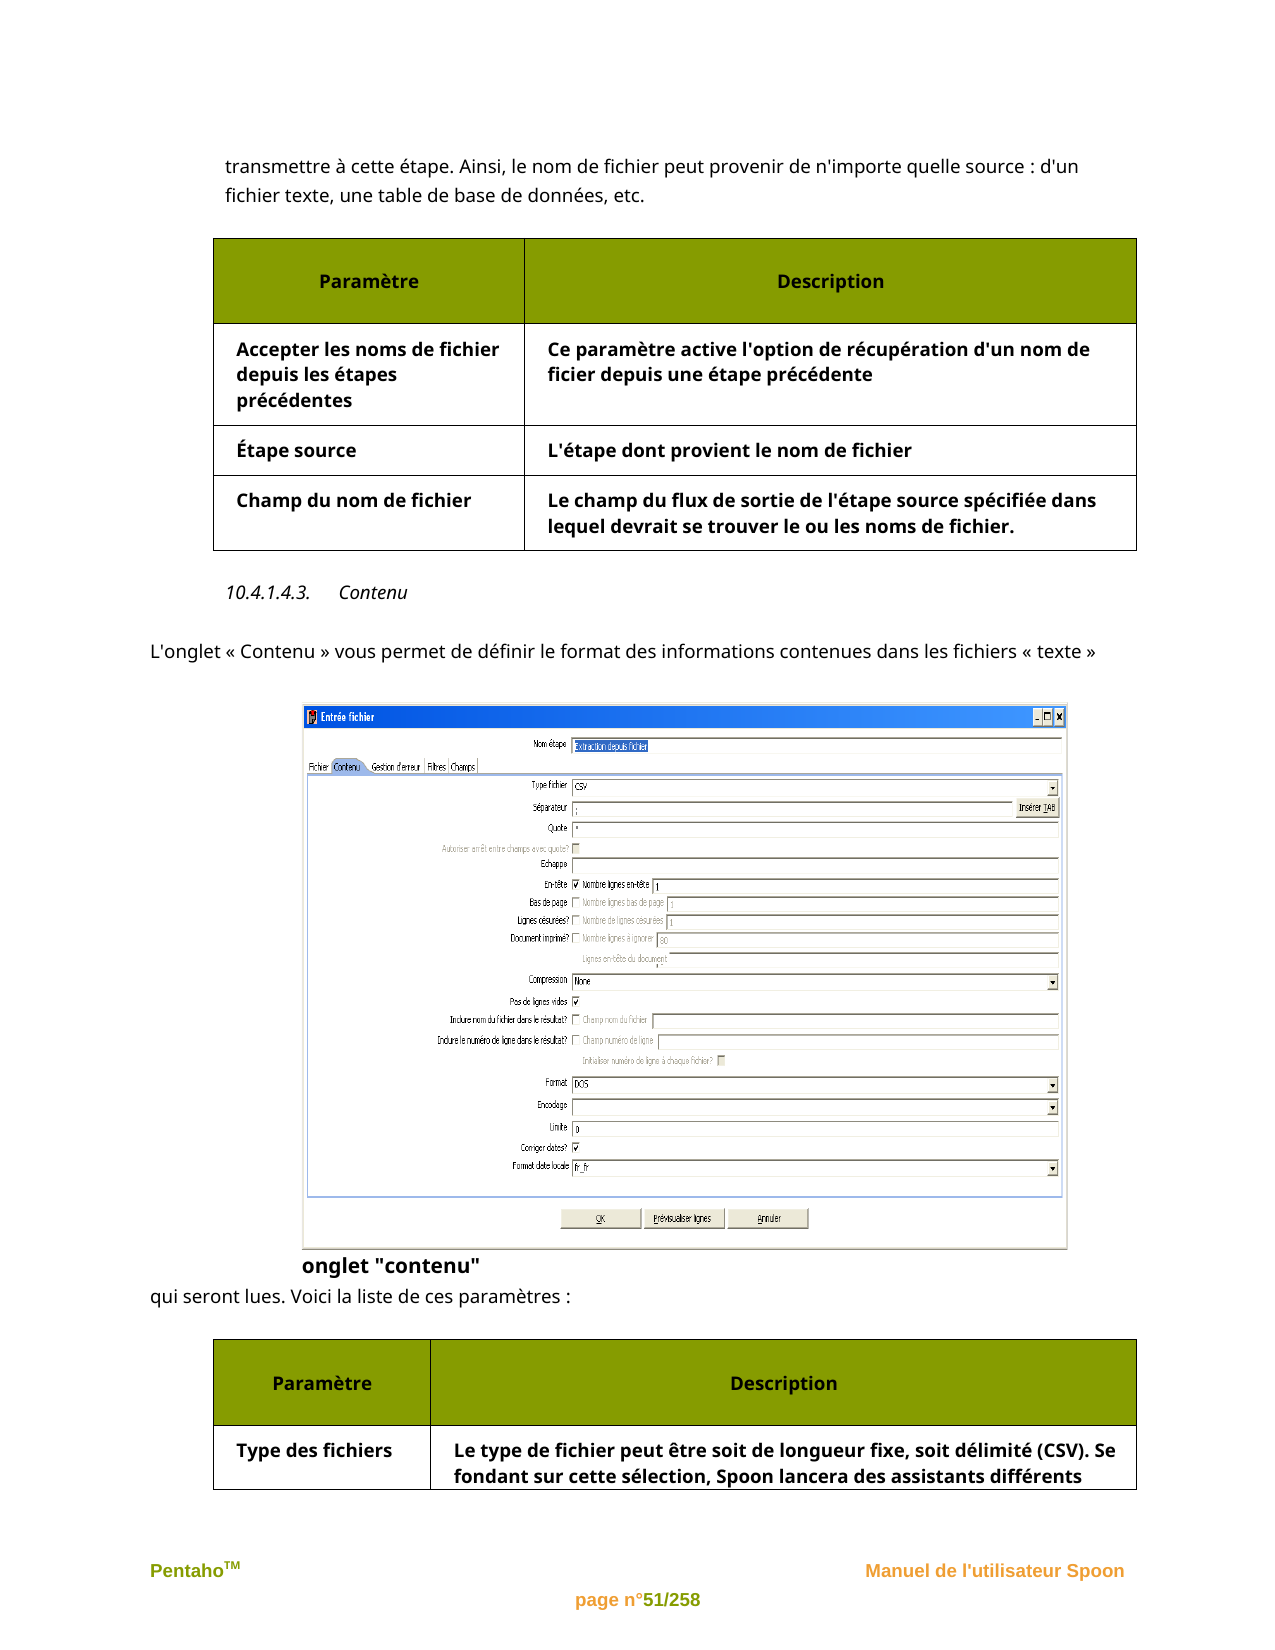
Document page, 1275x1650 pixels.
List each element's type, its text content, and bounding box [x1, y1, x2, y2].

text L'onglet « Contenu » vous permet de définir le format des informations contenues dans les fichiers « texte » qui seront lues. Voici la liste de ces paramètres : [150, 635, 1125, 1310]
subtitle Contenu [225, 576, 1125, 605]
table_header Description [431, 1340, 1136, 1425]
table_cell Étape source [214, 426, 524, 474]
text onglet "contenu" [302, 1250, 992, 1279]
picture [301, 702, 1068, 1250]
table_cell Ce paramètre active l'option de récupération d'un nom de ficier depuis une étape précédente [525, 324, 1136, 424]
table_cell L'étape dont provient le nom de fichier [525, 426, 1136, 474]
table_cell Accepter les noms de fichier depuis les étapes précédentes [214, 324, 524, 424]
table_cell Champ du nom de fichier [214, 476, 524, 550]
table_cell Le champ du flux de sortie de l'étape source spécifiée dans lequel devrait se trouver le ou les noms de fichier. [525, 476, 1136, 550]
table_header Paramètre [214, 1340, 430, 1425]
text transmettre à cette étape. Ainsi, le nom de fichier peut provenir de n'importe quelle source : d'un fichier texte, une table de base de données, etc. [225, 150, 1125, 208]
table_cell Type des fichiers [214, 1426, 430, 1489]
table_header Paramètre [214, 239, 524, 323]
subtitle [225, 672, 994, 1281]
table_header Description [525, 239, 1136, 323]
table_cell Le type de fichier peut être soit de longueur fixe, soit délimité (CSV). Se fondant sur cette sélection, Spoon lancera des assistants différents [431, 1426, 1136, 1489]
